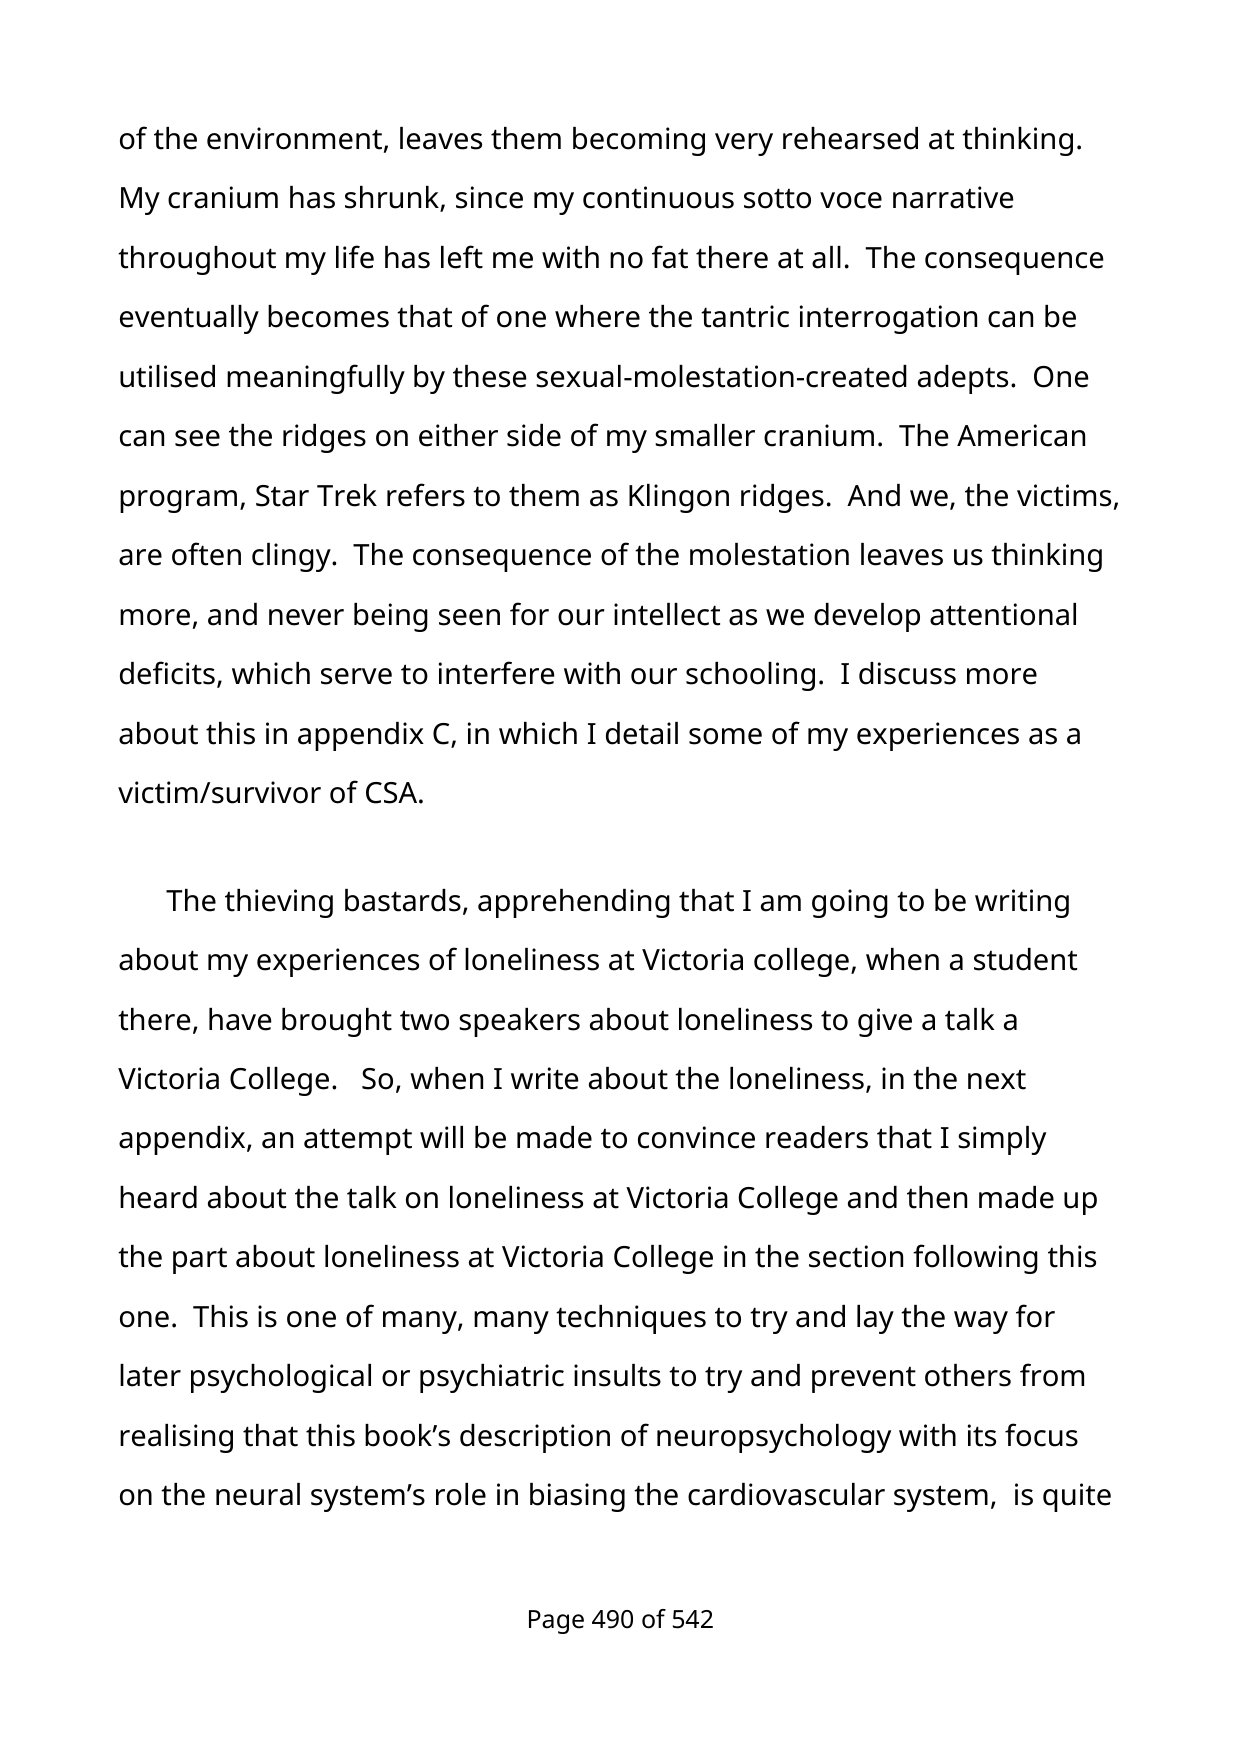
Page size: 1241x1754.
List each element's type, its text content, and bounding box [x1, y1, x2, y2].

text of the environment, leaves them becoming very rehearsed at thinking. My cranium has shrunk, since my continuous sotto voce narrative throughout my life has left me with no fat there at all. The consequence eventually becomes that of one where the tantric interrogation can be utilised meaningfully by these sexual-molestation-created adepts. One can see the ridges on either side of my smaller cranium. The American program, Star Trek refers to them as Klingon ridges. And we, the victims, are often clingy. The consequence of the molestation leaves us thinking more, and never being seen for our intellect as we develop attentional deficits, which serve to interfere with our schooling. I discuss more about this in appendix C, in which I detail some of my experiences as a victim/survivor of CSA. [118, 118, 1122, 812]
text The thieving bastards, apprehending that I am going to be writing about my experiences of loneliness at Victoria college, when a student there, have brought two speakers about loneliness to give a talk a Victoria College. So, when I write about the loneliness, in the next appendix, an attempt will be made to convince readers that I simply heard about the talk on loneliness at Victoria College and then made up the part about loneliness at Victoria College in the section following this one. This is one of many, many techniques to try and lay the way for later psychological or psychiatric insults to try and prevent others from realising that this book’s description of neuropsychology with its focus on the neural system’s role in biasing the cardiovascular system, is quite [118, 880, 1122, 1514]
